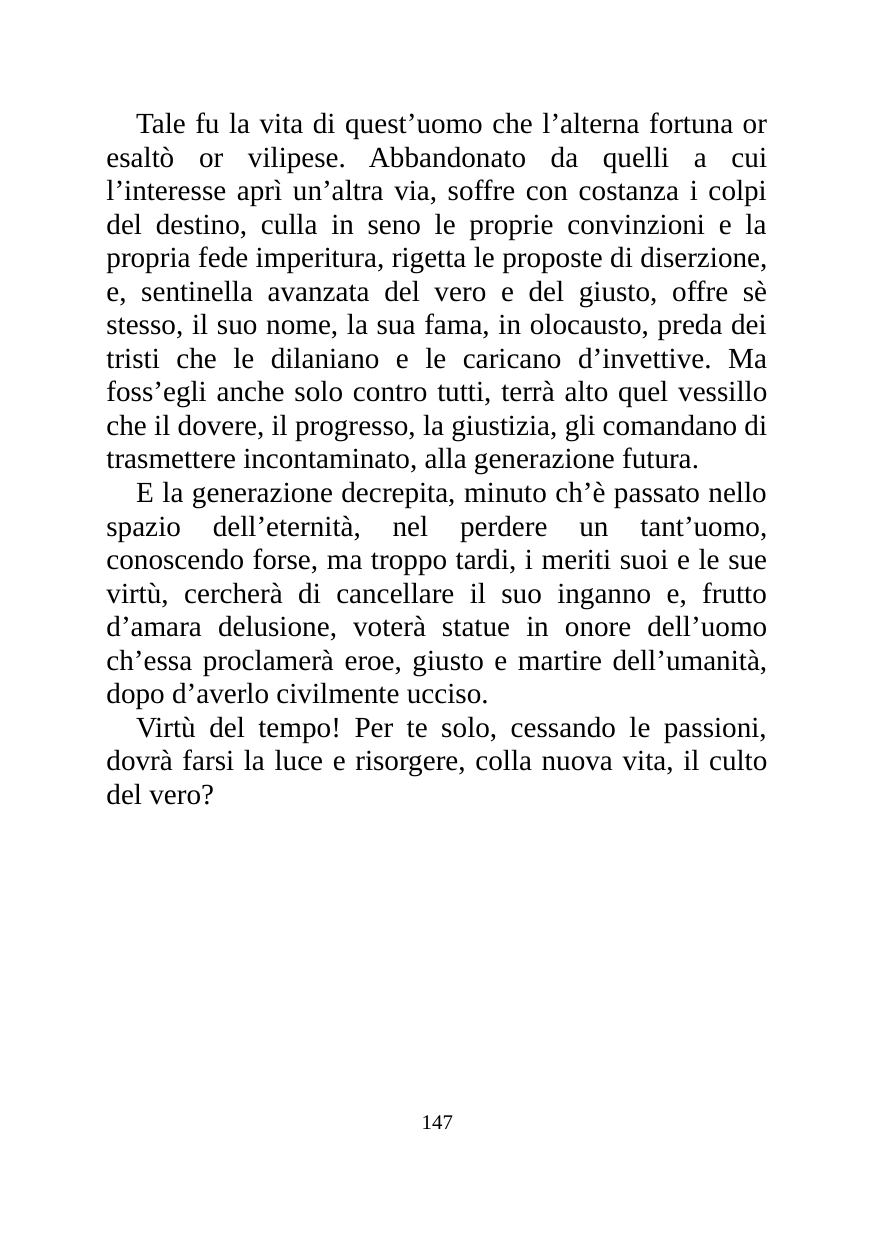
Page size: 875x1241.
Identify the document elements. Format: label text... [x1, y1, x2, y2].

text E la generazione decrepita, minuto ch’è passato nello spazio dell’eternità, nel perdere un tant’uomo, conoscendo forse, ma troppo tardi, i meriti suoi e le sue virtù, cercherà di cancellare il suo inganno e, frutto d’amara delusione, voterà statue in onore dell’uomo ch’essa proclamerà eroe, giusto e martire dell’umanità, dopo d’averlo civilmente ucciso. [106, 475, 768, 710]
text Virtù del tempo! Per te solo, cessando le passioni, dovrà farsi la luce e risorgere, colla nuova vita, il culto del vero? [106, 710, 768, 811]
text Tale fu la vita di quest’uomo che l’alterna fortuna or esaltò or vilipese. Abbandonato da quelli a cui l’interesse aprì un’altra via, soffre con costanza i colpi del destino, culla in seno le proprie convinzioni e la propria fede imperitura, rigetta le proposte di diserzione, e, sentinella avanzata del vero e del giusto, offre sè stesso, il suo nome, la sua fama, in olocausto, preda dei tristi che le dilaniano e le caricano d’invettive. Ma foss’egli anche solo contro tutti, terrà alto quel vessillo che il dovere, il progresso, la giustizia, gli comandano di trasmettere incontaminato, alla generazione futura. [106, 106, 768, 475]
